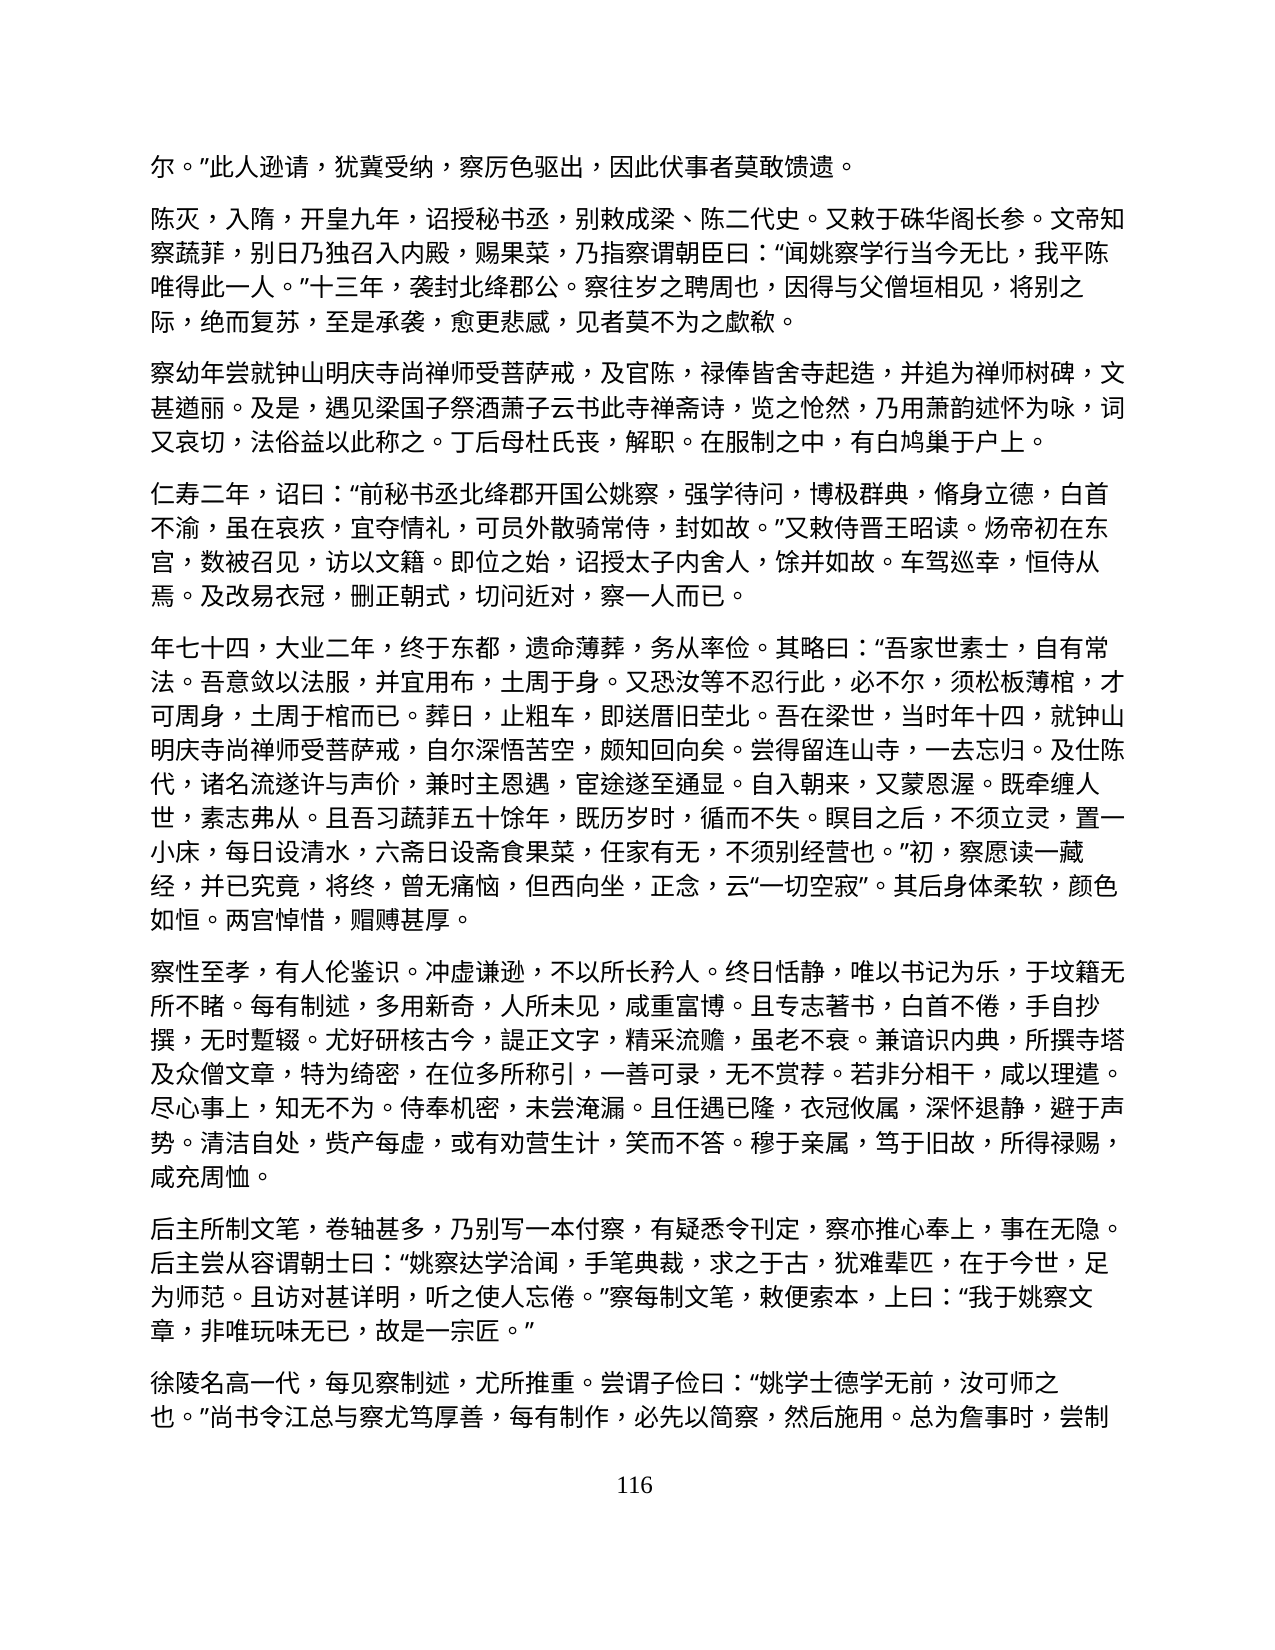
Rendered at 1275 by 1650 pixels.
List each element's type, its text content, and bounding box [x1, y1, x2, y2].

text 陈灭，入隋，开皇九年，诏授秘书丞，别敕成梁、陈二代史。又敕于硃华阁长参。文帝知察蔬菲，别日乃独召入内殿，赐果菜，乃指察谓朝臣曰：“闻姚察学行当今无比，我平陈唯得此一人。”十三年，袭封北绛郡公。察往岁之聘周也，因得与父僧垣相见，将别之际，绝而复苏，至是承袭，愈更悲感，见者莫不为之歔欷。 [150, 202, 1125, 338]
text 察性至孝，有人伦鉴识。冲虚谦逊，不以所长矜人。终日恬静，唯以书记为乐，于坟籍无所不睹。每有制述，多用新奇，人所未见，咸重富博。且专志著书，白首不倦，手自抄撰，无时蹔辍。尤好研核古今，諟正文字，精采流赡，虽老不衰。兼谙识内典，所撰寺塔及众僧文章，特为绮密，在位多所称引，一善可录，无不赏荐。若非分相干，咸以理遣。尽心事上，知无不为。侍奉机密，未尝淹漏。且任遇已隆，衣冠攸属，深怀退静，避于声势。清洁自处，赀产每虚，或有劝营生计，笑而不答。穆于亲属，笃于旧故，所得禄赐，咸充周恤。 [150, 955, 1125, 1193]
text 仁寿二年，诏曰：“前秘书丞北绛郡开国公姚察，强学待问，博极群典，脩身立德，白首不渝，虽在哀疚，宜夺情礼，可员外散骑常侍，封如故。”又敕侍晋王昭读。炀帝初在东宫，数被召见，访以文籍。即位之始，诏授太子内舍人，馀并如故。车驾巡幸，恒侍从焉。及改易衣冠，删正朝式，切问近对，察一人而已。 [150, 476, 1125, 612]
text 察幼年尝就钟山明庆寺尚禅师受菩萨戒，及官陈，禄俸皆舍寺起造，并追为禅师树碑，文甚遒丽。及是，遇见梁国子祭酒萧子云书此寺禅斋诗，览之怆然，乃用萧韵述怀为咏，词又哀切，法俗益以此称之。丁后母杜氏丧，解职。在服制之中，有白鸠巢于户上。 [150, 356, 1125, 458]
text 后主所制文笔，卷轴甚多，乃别写一本付察，有疑悉令刊定，察亦推心奉上，事在无隐。后主尝从容谓朝士曰：“姚察达学洽闻，手笔典裁，求之于古，犹难辈匹，在于今世，足为师范。且访对甚详明，听之使人忘倦。”察每制文笔，敕便索本，上曰：“我于姚察文章，非唯玩味无已，故是一宗匠。” [150, 1211, 1125, 1347]
text 尔。”此人逊请，犹冀受纳，察厉色驱出，因此伏事者莫敢馈遗。 [150, 150, 1125, 184]
text 徐陵名高一代，每见察制述，尤所推重。尝谓子俭曰：“姚学士德学无前，汝可师之也。”尚书令江总与察尤笃厚善，每有制作，必先以简察，然后施用。总为詹事时，尝制 [150, 1365, 1125, 1433]
text 年七十四，大业二年，终于东都，遗命薄葬，务从率俭。其略曰：“吾家世素士，自有常法。吾意敛以法服，并宜用布，土周于身。又恐汝等不忍行此，必不尔，须松板薄棺，才可周身，土周于棺而已。葬日，止粗车，即送厝旧茔北。吾在梁世，当时年十四，就钟山明庆寺尚禅师受菩萨戒，自尔深悟苦空，颇知回向矣。尝得留连山寺，一去忘归。及仕陈代，诸名流遂许与声价，兼时主恩遇，宦途遂至通显。自入朝来，又蒙恩渥。既牵缠人世，素志弗从。且吾习蔬菲五十馀年，既历岁时，循而不失。瞑目之后，不须立灵，置一小床，每日设清水，六斋日设斋食果菜，任家有无，不须别经营也。”初，察愿读一藏经，并已究竟，将终，曾无痛恼，但西向坐，正念，云“一切空寂”。其后身体柔软，颜色如恒。两宫悼惜，赗赙甚厚。 [150, 630, 1125, 937]
